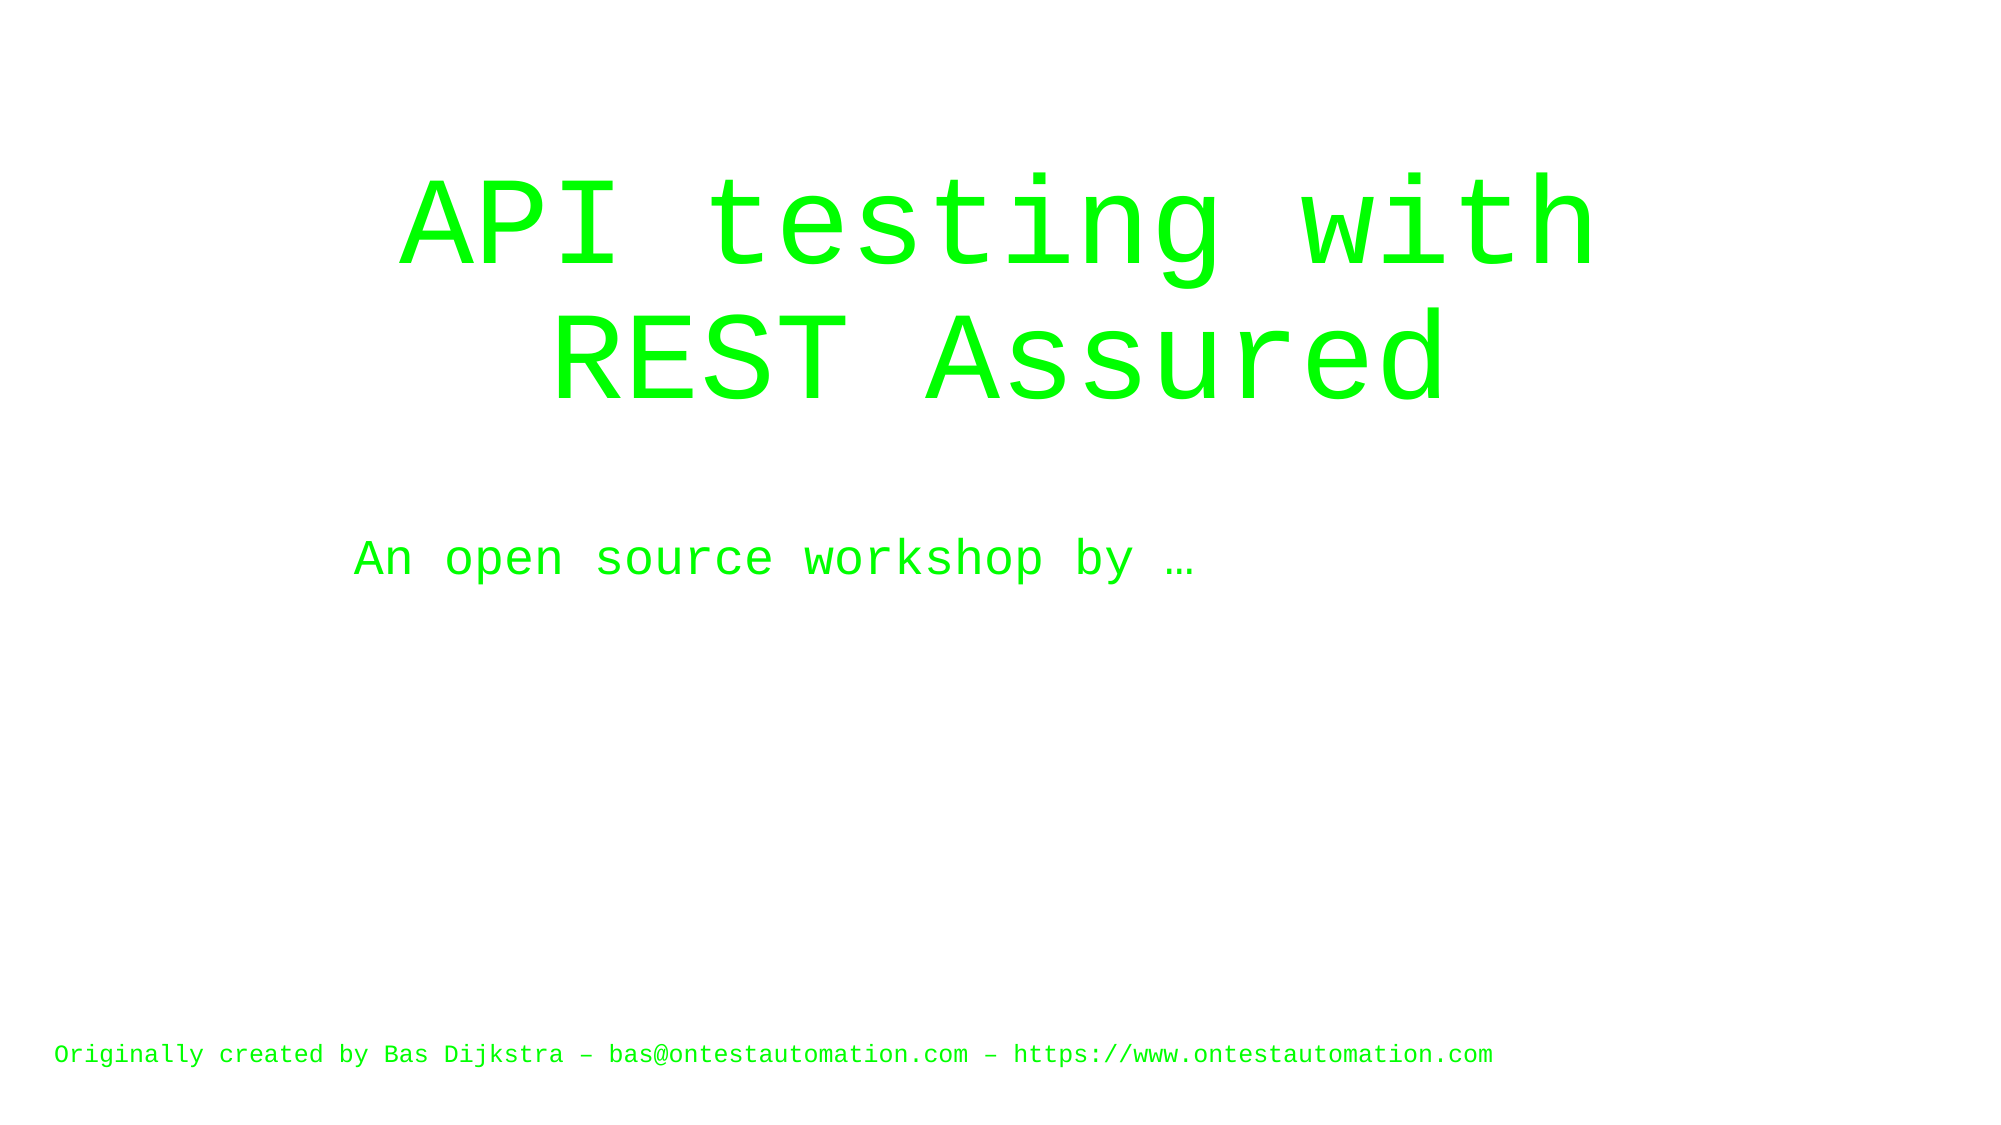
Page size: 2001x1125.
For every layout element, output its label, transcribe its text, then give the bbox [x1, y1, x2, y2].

subtitle An open source workshop by … Originally created by Bas Dijkstra – bas@ontestautomation.com – https://www.ontestautomation.com [39, 442, 1960, 1083]
title API testing with REST Assured [249, 41, 1750, 433]
